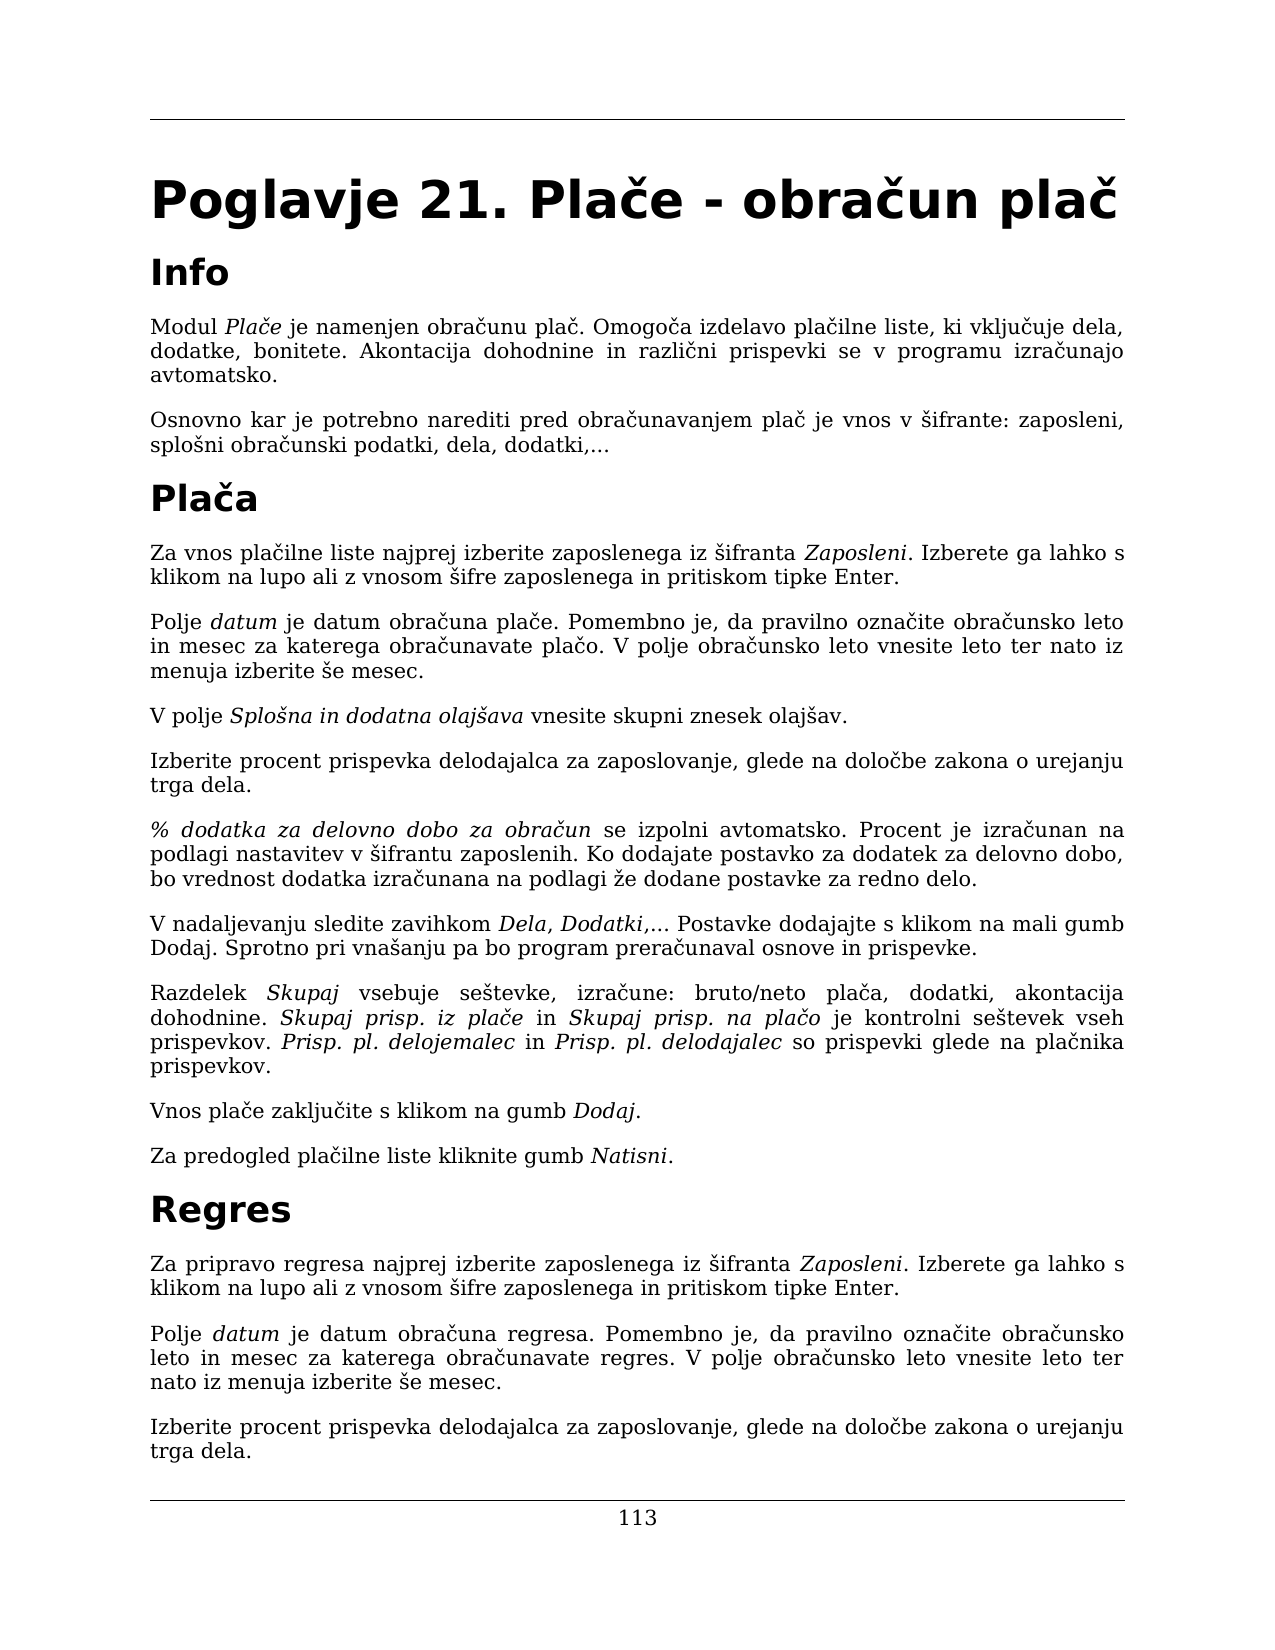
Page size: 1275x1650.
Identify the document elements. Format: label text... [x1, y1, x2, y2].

text Izberite procent prispevka delodajalca za zaposlovanje, glede na določbe zakona o urejanju trga dela. [150, 749, 1125, 797]
text Osnovno kar je potrebno narediti pred obračunavanjem plač je vnos v šifrante: zaposleni, splošni obračunski podatki, dela, dodatki,... [150, 408, 1125, 457]
text Polje datum je datum obračuna regresa. Pomembno je, da pravilno označite obračunsko leto in mesec za katerega obračunavate regres. V polje obračunsko leto vnesite leto ter nato iz menuja izberite še mesec. [150, 1322, 1125, 1394]
text Poglavje 21. Plače - obračun plač [150, 171, 1125, 231]
text Modul Plače je namenjen obračunu plač. Omogoča izdelavo plačilne liste, ki vključuje dela, dodatke, bonitete. Akontacija dohodnine in različni prispevki se v programu izračunajo avtomatsko. [150, 315, 1125, 388]
text Info [150, 252, 1125, 294]
text % dodatka za delovno dobo za obračun se izpolni avtomatsko. Procent je izračunan na podlagi nastavitev v šifrantu zaposlenih. Ko dodajate postavko za dodatek za delovno dobo, bo vrednost dodatka izračunana na podlagi že dodane postavke za redno delo. [150, 818, 1125, 891]
text Razdelek Skupaj vsebuje seštevke, izračune: bruto/neto plača, dodatki, akontacija dohodnine. Skupaj prisp. iz plače in Skupaj prisp. na plačo je kontrolni seštevek vseh prispevkov. Prisp. pl. delojemalec in Prisp. pl. delodajalec so prispevki glede na plačnika prispevkov. [150, 981, 1125, 1078]
text Izberite procent prispevka delodajalca za zaposlovanje, glede na določbe zakona o urejanju trga dela. [150, 1415, 1125, 1464]
text Plača [150, 478, 1125, 520]
text Za predogled plačilne liste kliknite gumb Natisni. [150, 1144, 1125, 1168]
text Vnos plače zaključite s klikom na gumb Dodaj. [150, 1099, 1125, 1123]
text Za vnos plačilne liste najprej izberite zaposlenega iz šifranta Zaposleni. Izberete ga lahko s klikom na lupo ali z vnosom šifre zaposlenega in pritiskom tipke Enter. [150, 541, 1125, 589]
text Polje datum je datum obračuna plače. Pomembno je, da pravilno označite obračunsko leto in mesec za katerega obračunavate plačo. V polje obračunsko leto vnesite leto ter nato iz menuja izberite še mesec. [150, 610, 1125, 683]
text Regres [150, 1189, 1125, 1231]
text Za pripravo regresa najprej izberite zaposlenega iz šifranta Zaposleni. Izberete ga lahko s klikom na lupo ali z vnosom šifre zaposlenega in pritiskom tipke Enter. [150, 1252, 1125, 1301]
text V polje Splošna in dodatna olajšava vnesite skupni znesek olajšav. [150, 704, 1125, 728]
text V nadaljevanju sledite zavihkom Dela, Dodatki,... Postavke dodajajte s klikom na mali gumb Dodaj. Sprotno pri vnašanju pa bo program preračunaval osnove in prispevke. [150, 912, 1125, 960]
